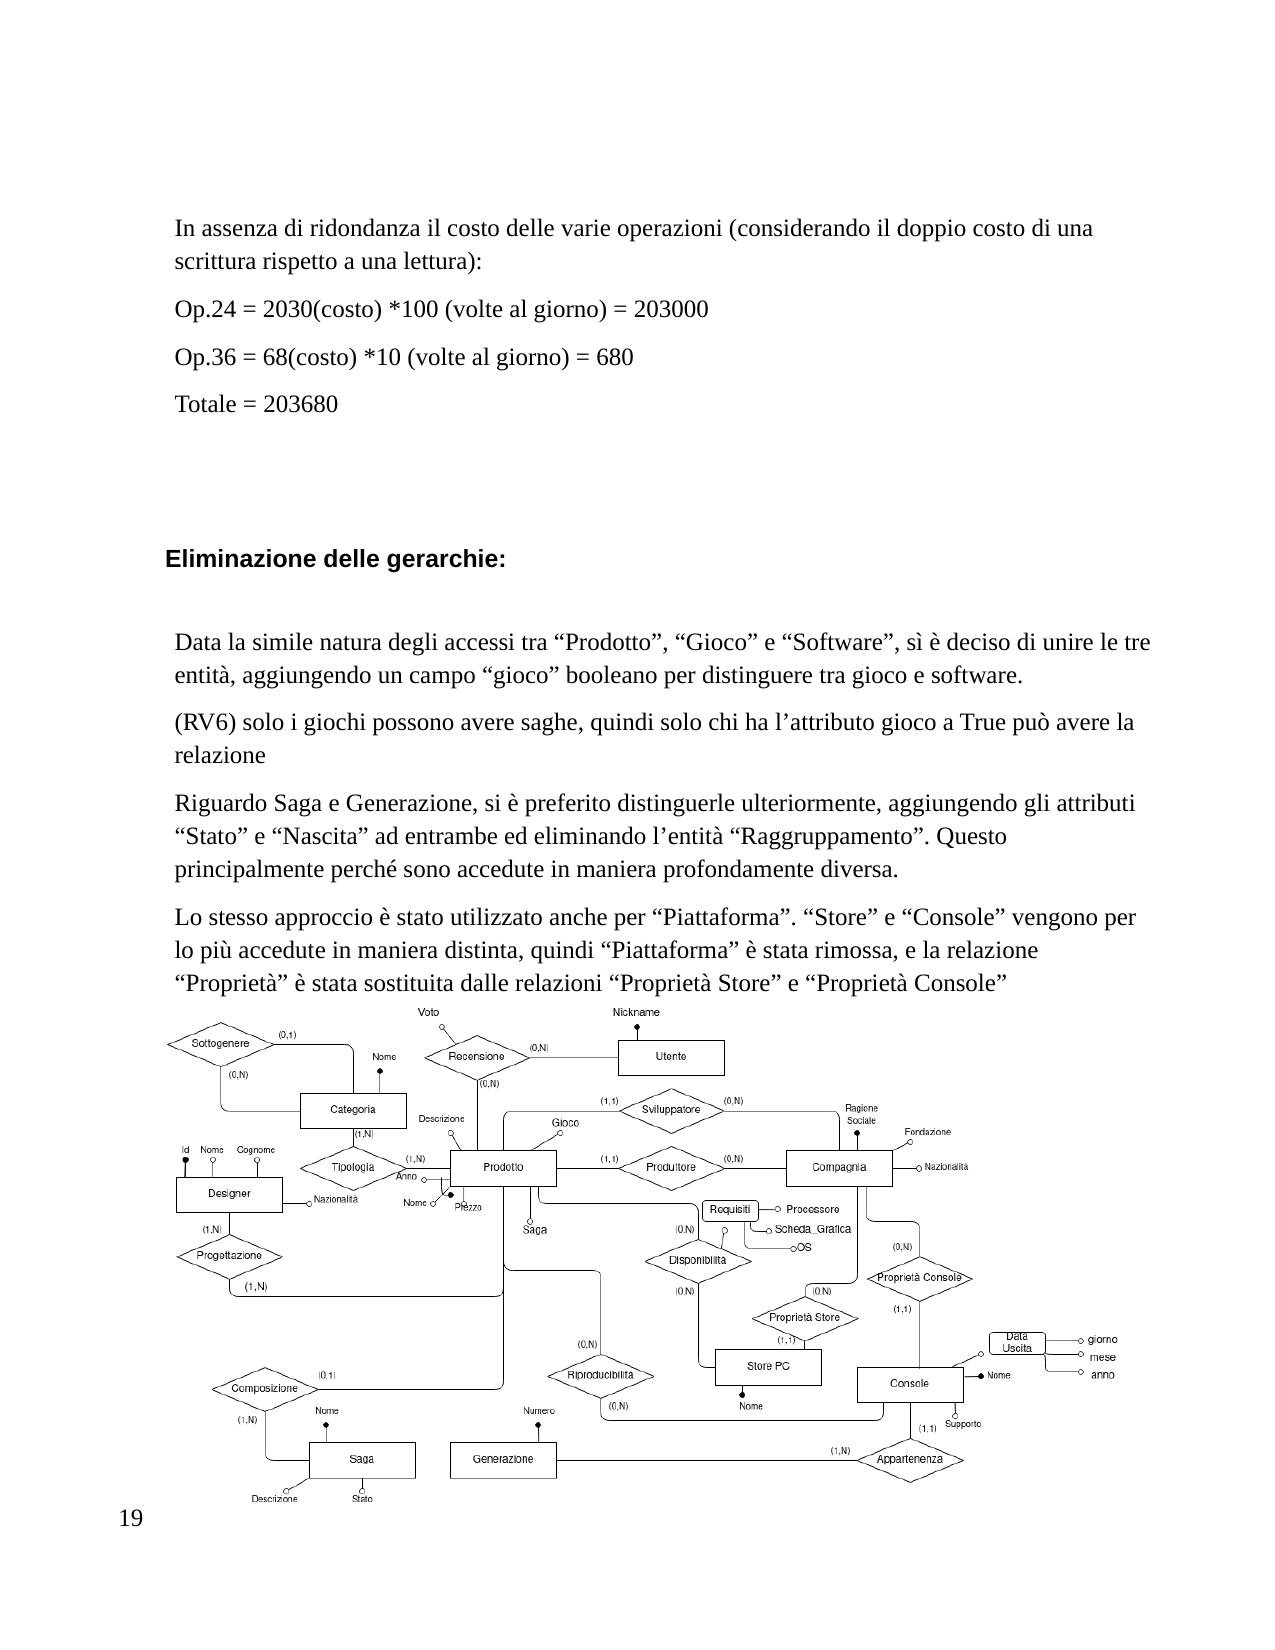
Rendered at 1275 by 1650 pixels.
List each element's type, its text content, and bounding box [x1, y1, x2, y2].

text In assenza di ridondanza il costo delle varie operazioni (considerando il doppio costo di una scrittura rispetto a una lettura): [174, 213, 1157, 275]
text Riguardo Saga e Generazione, si è preferito distinguerle ulteriormente, aggiungendo gli attributi “Stato” e “Nascita” ad entrambe ed eliminando l’entità “Raggruppamento”. Questo principalmente perché sono accedute in maniera profondamente diversa. [174, 788, 1157, 883]
text Data la simile natura degli accessi tra “Prodotto”, “Gioco” e “Software”, sì è deciso di unire le tre entità, aggiungendo un campo “gioco” booleano per distinguere tra gioco e software. [174, 627, 1157, 689]
text (RV6) solo i giochi possono avere saghe, quindi solo chi ha l’attributo gioco a True può avere la relazione [174, 707, 1157, 769]
subtitle Eliminazione delle gerarchie: [165, 544, 1157, 573]
text Op.36 = 68(costo) *10 (volte al giorno) = 680 [174, 342, 1157, 370]
picture [167, 1004, 1125, 1509]
text Totale = 203680 [174, 389, 1157, 418]
text Op.24 = 2030(costo) *100 (volte al giorno) = 203000 [174, 294, 1157, 323]
text Lo stesso approccio è stato utilizzato anche per “Piattaforma”. “Store” e “Console” vengono per lo più accedute in maniera distinta, quindi “Piattaforma” è stata rimossa, e la relazione “Proprietà” è stata sostituita dalle relazioni “Proprietà Store” e “Proprietà Console” [174, 902, 1157, 997]
